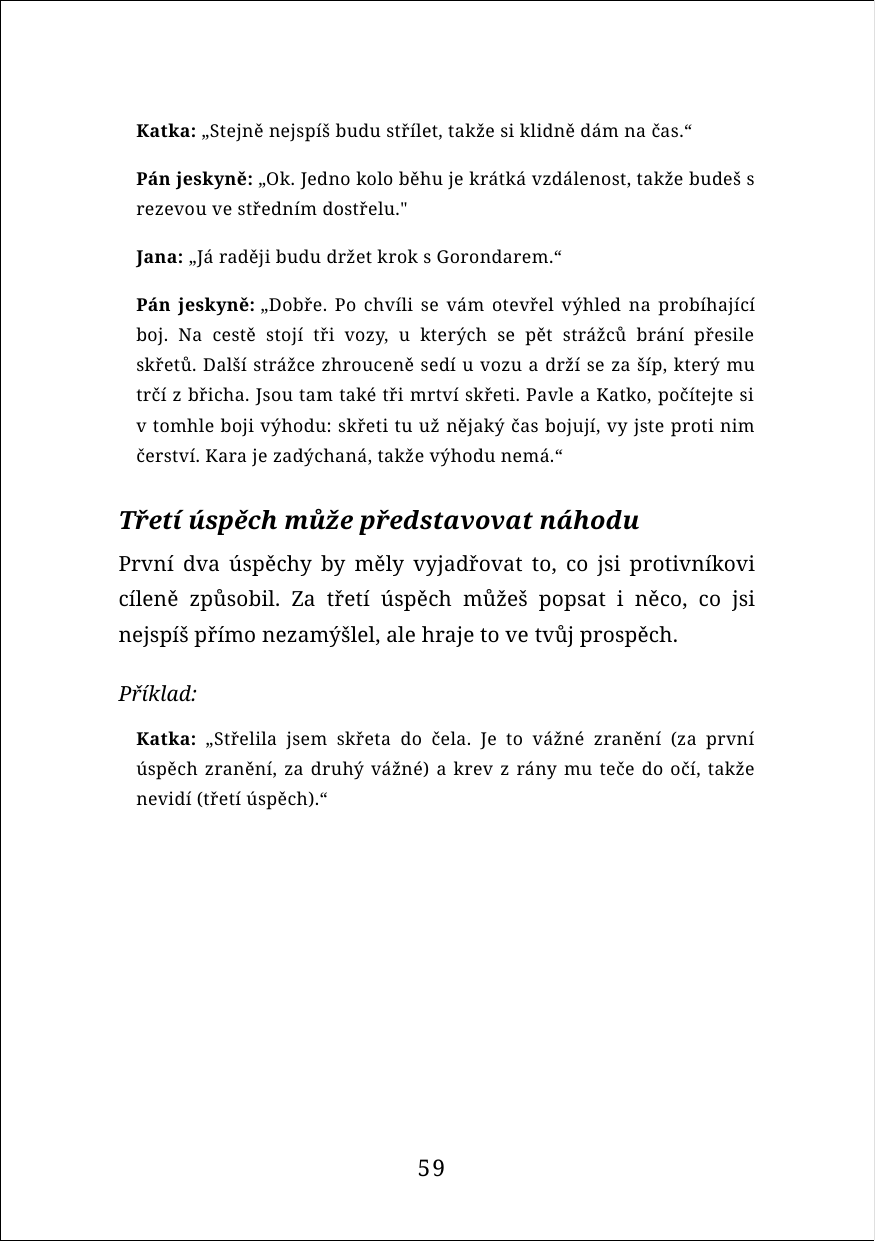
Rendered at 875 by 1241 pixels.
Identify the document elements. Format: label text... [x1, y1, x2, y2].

text Pán jeskyně: „Ok. Jedno kolo běhu je krátká vzdálenost, takže budeš s rezevou ve středním dostřelu." [136, 166, 756, 221]
text Příklad: [118, 679, 756, 707]
subtitle Třetí úspěch může představovat náhodu [118, 503, 756, 537]
text Katka: „Střelila jsem skřeta do čela. Je to vážné zranění (za první úspěch zranění, za druhý vážné) a krev z rány mu teče do očí, takže nevidí (třetí úspěch).“ [136, 726, 756, 811]
text První dva úspěchy by měly vyjadřovat to, co jsi protivníkovi cíleně způsobil. Za třetí úspěch můžeš popsat i něco, co jsi nejspíš přímo nezamýšlel, ale hraje to ve tvůj prospěch. [118, 549, 756, 648]
text Pán jeskyně: „Dobře. Po chvíli se vám otevřel výhled na probíhající boj. Na cestě stojí tři vozy, u kterých se pět strážců brání přesile skřetů. Další strážce zhrouceně sedí u vozu a drží se za šíp, který mu trčí z břicha. Jsou tam také tři mrtví skřeti. Pavle a Katko, počítejte si v tomhle boji výhodu: skřeti tu už nějaký čas bojují, vy jste proti nim čerství. Kara je zadýchaná, takže výhodu nemá.“ [136, 292, 756, 467]
text Katka: „Stejně nejspíš budu střílet, takže si klidně dám na čas.“ [136, 118, 756, 142]
text Jana: „Já raději budu držet krok s Gorondarem.“ [136, 244, 756, 268]
